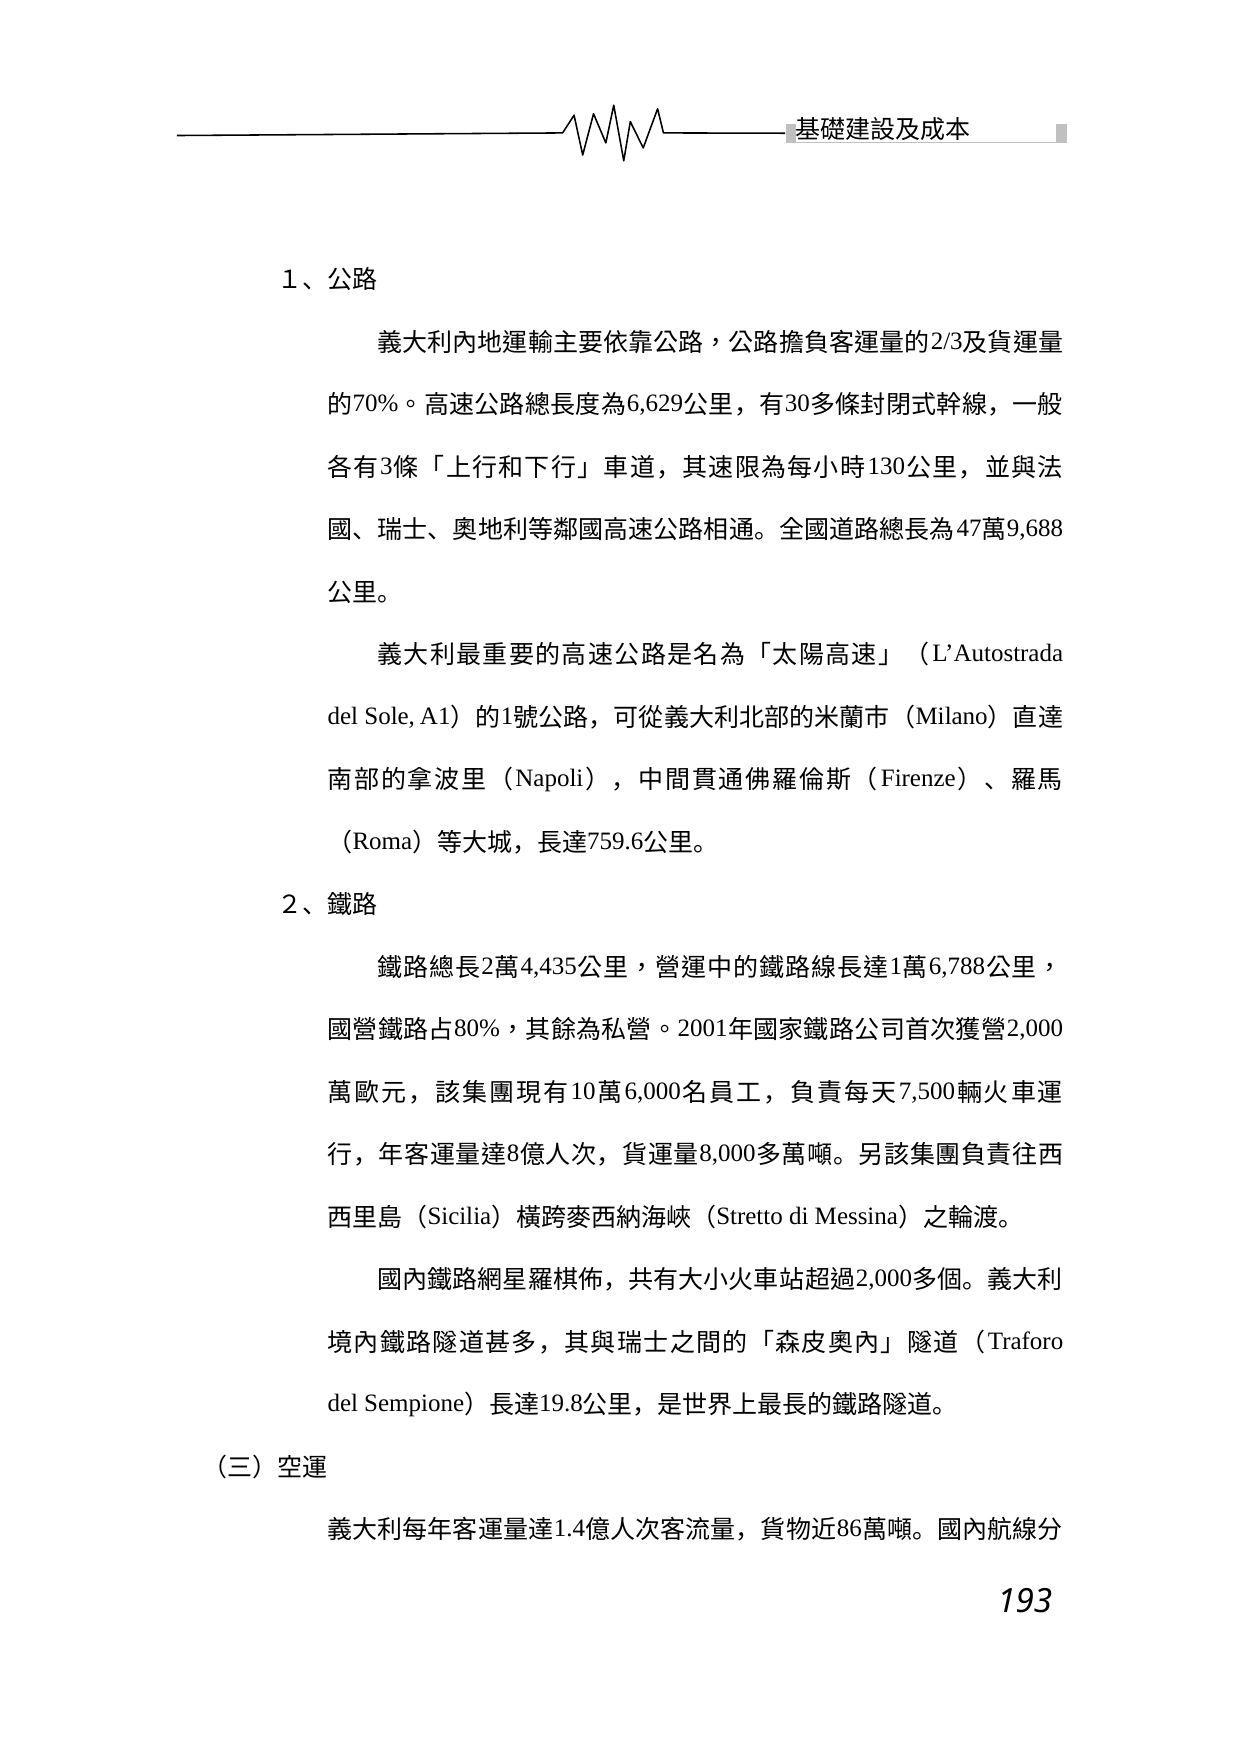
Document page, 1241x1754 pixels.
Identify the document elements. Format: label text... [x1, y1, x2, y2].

text ２、鐵路 [277, 861, 1063, 924]
text （三）空運 [202, 1424, 1063, 1486]
text 義大利最重要的高速公路是名為「太陽高速」（L’Autostrada del Sole, A1）的1號公路，可從義大利北部的米蘭市（Milano）直達南部的拿波里（Napoli），中間貫通佛羅倫斯（Firenze）、羅馬（Roma）等大城，長達759.6公里。 [327, 611, 1063, 861]
text 義大利內地運輸主要依靠公路，公路擔負客運量的2/3及貨運量的70%。高速公路總長度為6,629公里，有30多條封閉式幹線，一般各有3條「上行和下行」車道，其速限為每小時130公里，並與法國、瑞士、奧地利等鄰國高速公路相通。全國道路總長為47萬9,688公里。 [327, 299, 1063, 611]
text 義大利每年客運量達1.4億人次客流量，貨物近86萬噸。國內航線分 [277, 1486, 1063, 1549]
text 國內鐵路網星羅棋佈，共有大小火車站超過2,000多個。義大利境內鐵路隧道甚多，其與瑞士之間的「森皮奧內」隧道（Traforo del Sempione）長達19.8公里，是世界上最長的鐵路隧道。 [327, 1236, 1063, 1424]
text １、公路 [277, 236, 1063, 299]
text 鐵路總長2萬4,435公里，營運中的鐵路線長達1萬6,788公里，國營鐵路占80%，其餘為私營。2001年國家鐵路公司首次獲營2,000萬歐元，該集團現有10萬6,000名員工，負責每天7,500輛火車運行，年客運量達8億人次，貨運量8,000多萬噸。另該集團負責往西西里島（Sicilia）橫跨麥西納海峽（Stretto di Messina）之輪渡。 [327, 924, 1063, 1236]
